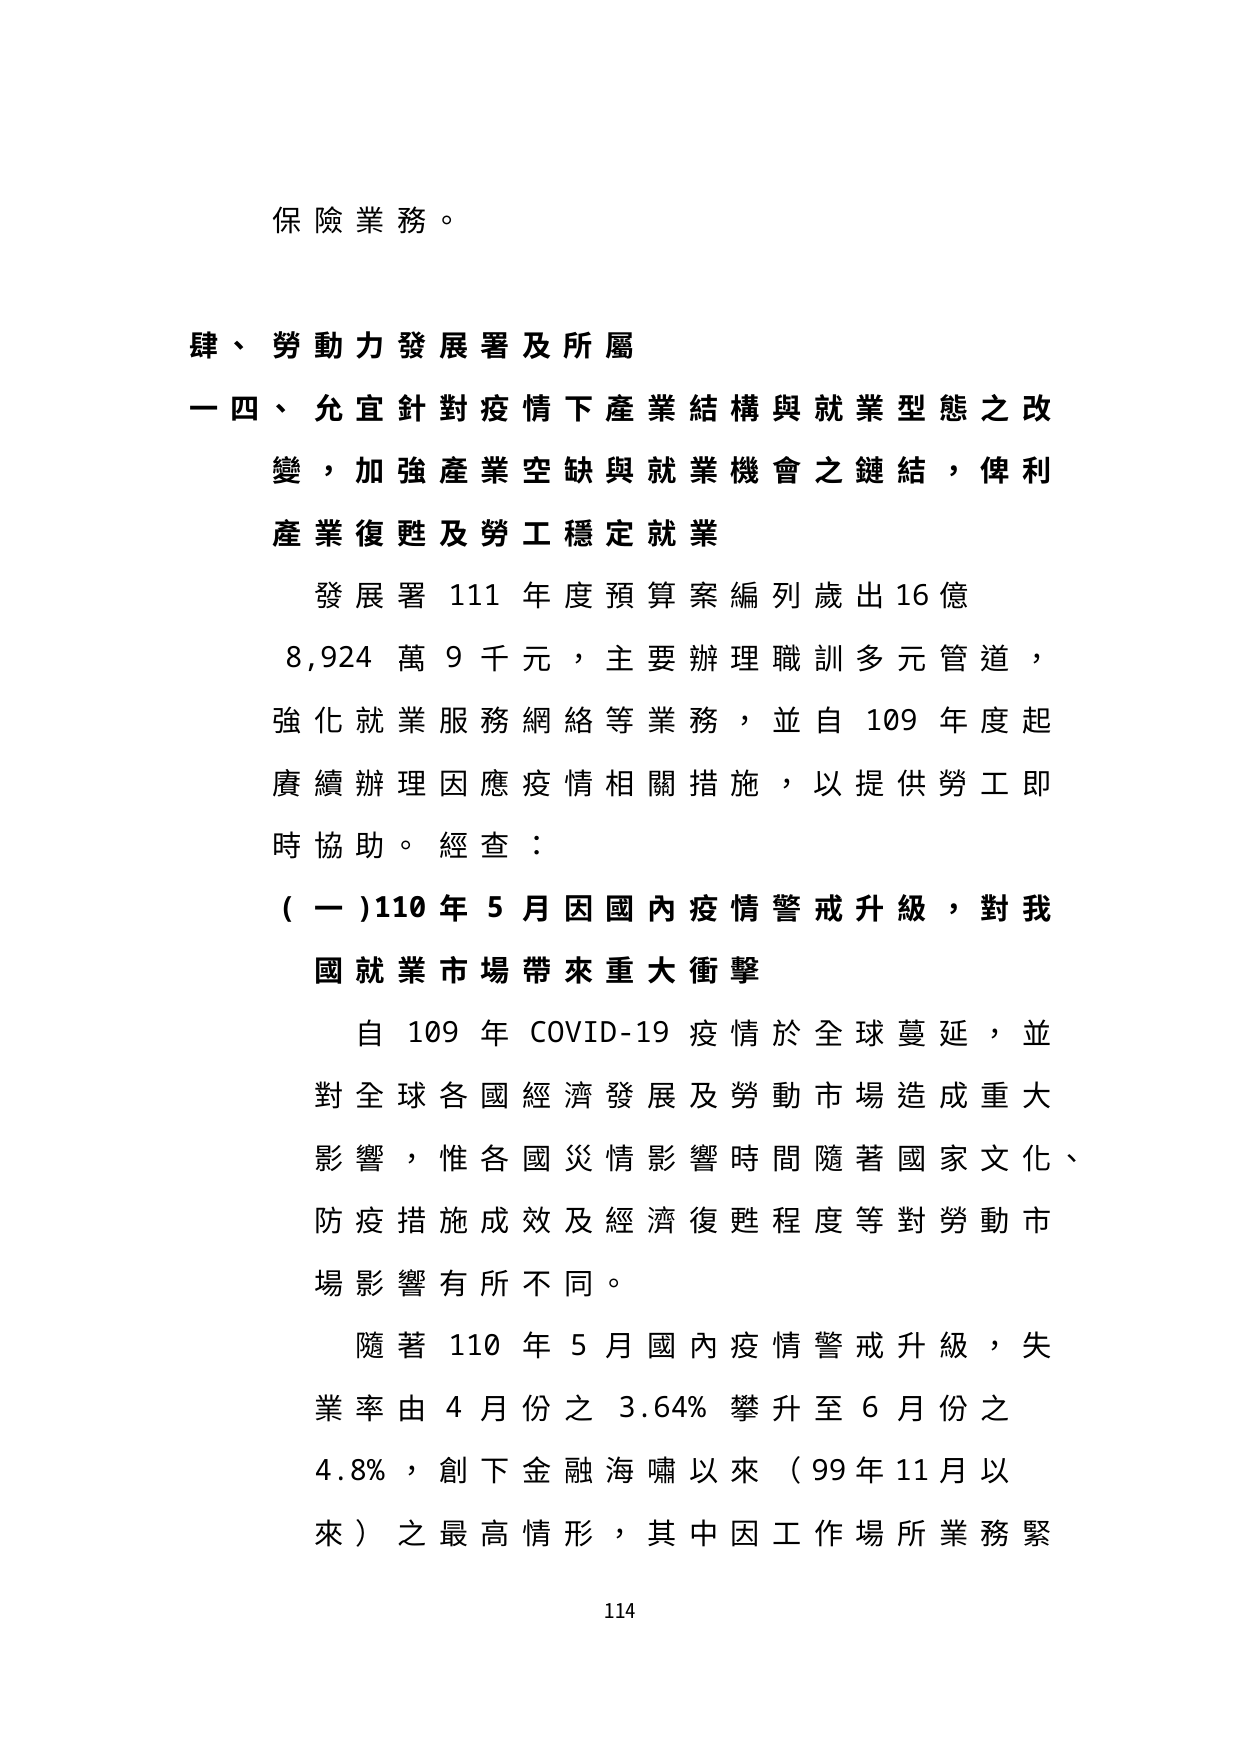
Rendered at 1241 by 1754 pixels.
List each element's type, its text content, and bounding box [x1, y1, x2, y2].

text 一四、允宜針對疫情下產業結構與就業型態之改變，加強產業空缺與就業機會之鏈結，俾利產業復甦及勞工穩定就業 [183, 365, 1058, 552]
text 保險業務。 [242, 177, 1058, 240]
text (一)110年5月因國內疫情警戒升級，對我國就業市場帶來重大衝擊 [242, 865, 1058, 990]
text 發展署111年度預算案編列歲出16億8,924萬9千元，主要辦理職訓多元管道，強化就業服務網絡等業務，並自109年度起賡續辦理因應疫情相關措施，以提供勞工即時協助。經查： [242, 552, 1058, 865]
text 肆、勞動力發展署及所屬 [183, 302, 1058, 365]
text 自109年COVID-19疫情於全球蔓延，並對全球各國經濟發展及勞動市場造成重大影響，惟各國災情影響時間隨著國家文化、防疫措施成效及經濟復甦程度等對勞動市場影響有所不同。 [271, 990, 1058, 1302]
text 隨著110年5月國內疫情警戒升級，失業率由4月份之3.64%攀升至6月份之4.8%，創下金融海嘯以來（99年11月以來）之最高情形，其中因工作場所業務緊 [283, 1302, 1058, 1552]
